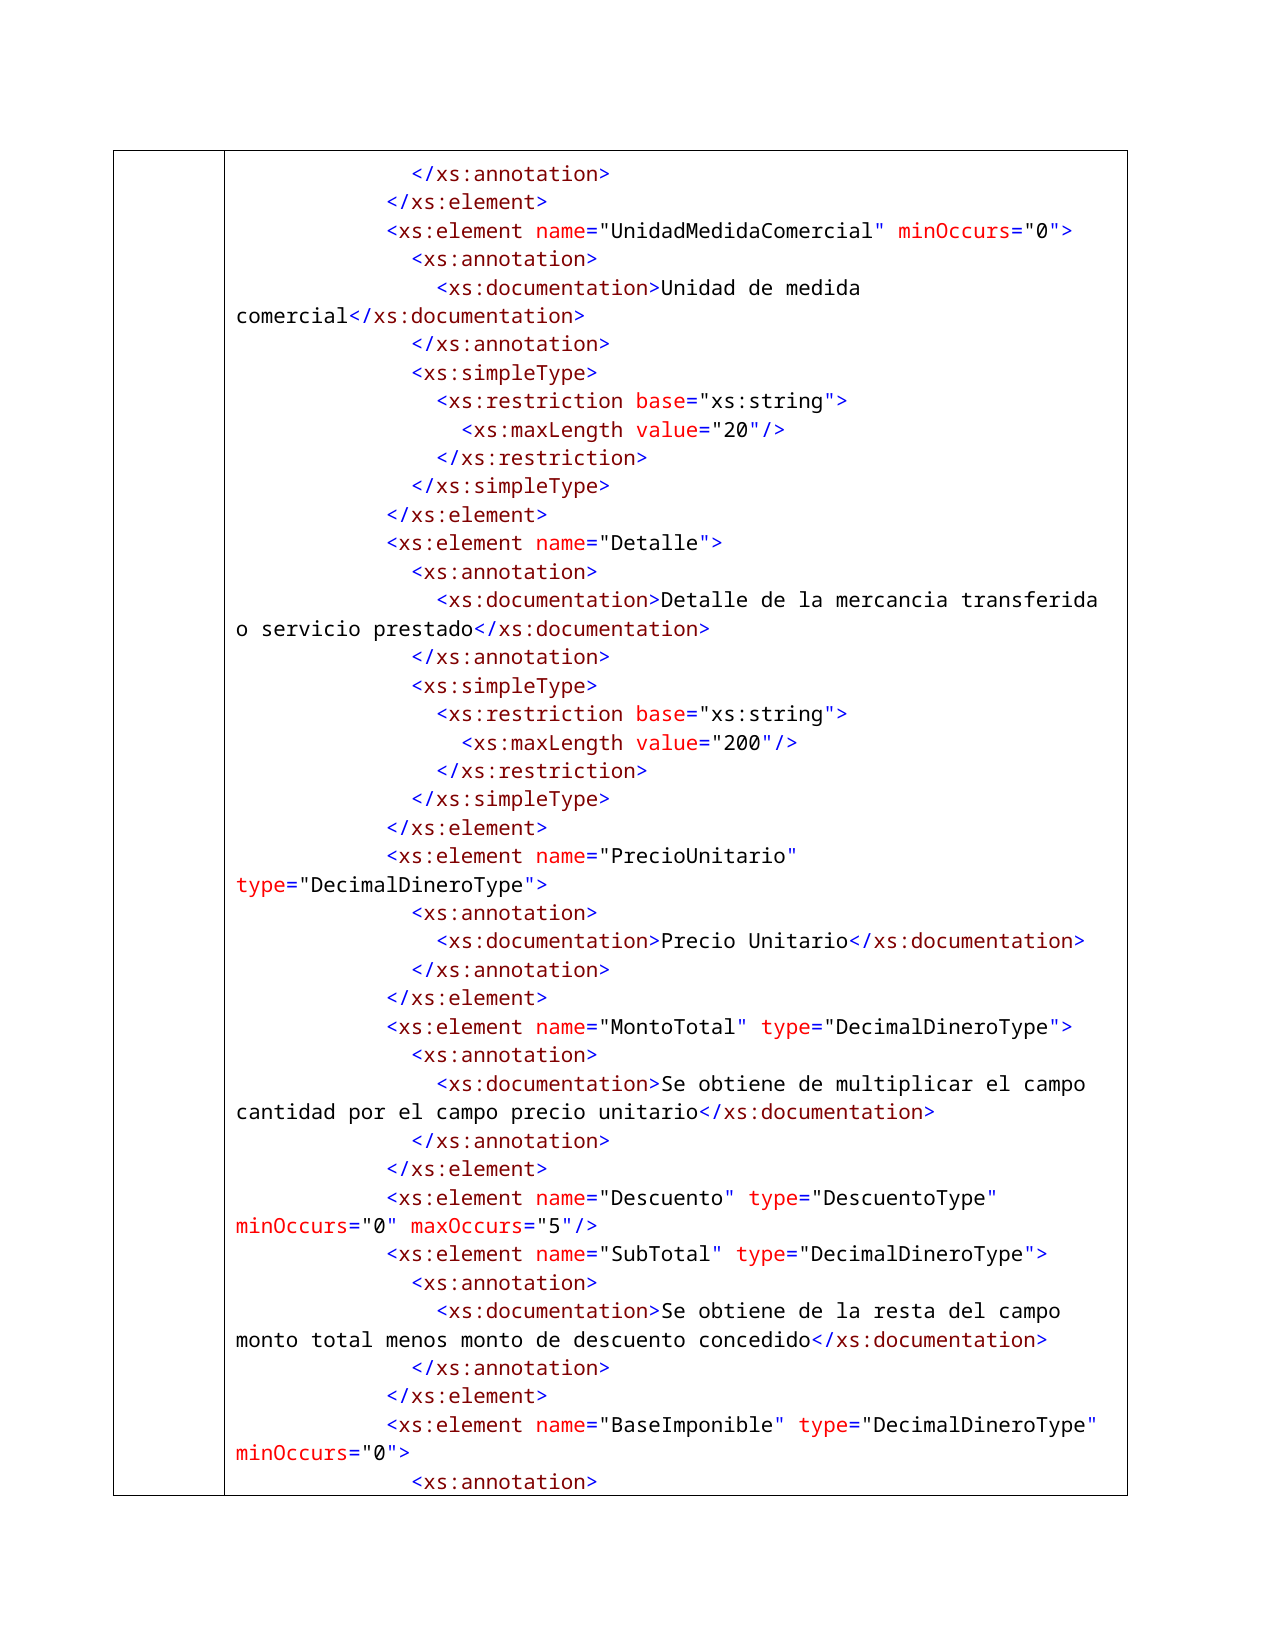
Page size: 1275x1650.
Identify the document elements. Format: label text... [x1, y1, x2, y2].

table_cell </xs:annotation> </xs:element> <xs:element name="UnidadMedidaComercial" minOccurs="0"> <xs:annotation> <xs:documentation>Unidad de medida comercial</xs:documentation> </xs:annotation> <xs:simpleType> <xs:restriction base="xs:string"> <xs:maxLength value="20"/> </xs:restriction> </xs:simpleType> </xs:element> <xs:element name="Detalle"> <xs:annotation> <xs:documentation>Detalle de la mercancia transferida o servicio prestado</xs:documentation> </xs:annotation> <xs:simpleType> <xs:restriction base="xs:string"> <xs:maxLength value="200"/> </xs:restriction> </xs:simpleType> </xs:element> <xs:element name="PrecioUnitario" type="DecimalDineroType"> <xs:annotation> <xs:documentation>Precio Unitario</xs:documentation> </xs:annotation> </xs:element> <xs:element name="MontoTotal" type="DecimalDineroType"> <xs:annotation> <xs:documentation>Se obtiene de multiplicar el campo cantidad por el campo precio unitario</xs:documentation> </xs:annotation> </xs:element> <xs:element name="Descuento" type="DescuentoType" minOccurs="0" maxOccurs="5"/> <xs:element name="SubTotal" type="DecimalDineroType"> <xs:annotation> <xs:documentation>Se obtiene de la resta del campo monto total menos monto de descuento concedido</xs:documentation> </xs:annotation> </xs:element> <xs:element name="BaseImponible" type="DecimalDineroType" minOccurs="0"> <xs:annotation> [225, 151, 1127, 1495]
table_cell [114, 151, 224, 1495]
